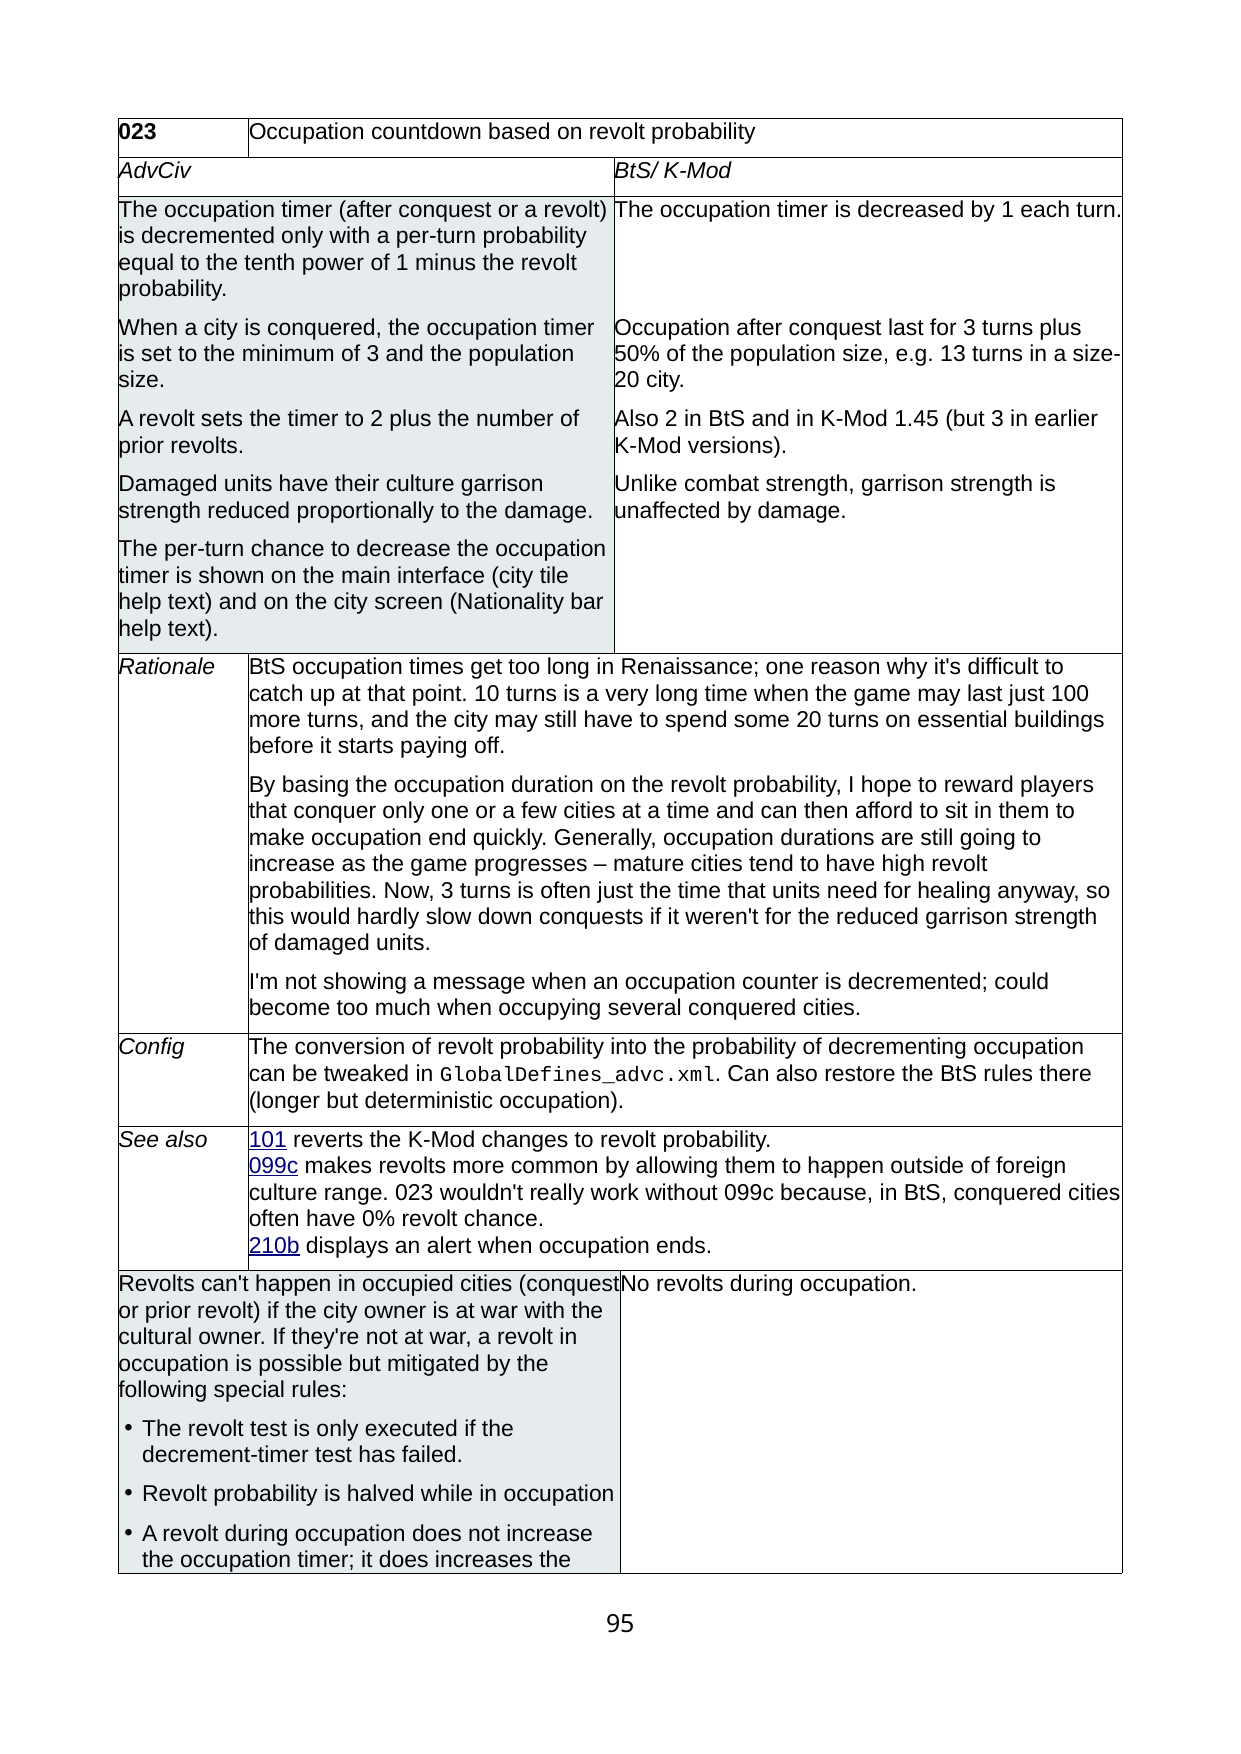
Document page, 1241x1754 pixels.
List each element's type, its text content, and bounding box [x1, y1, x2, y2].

table_cell The conversion of revolt probability into the probability of decrementing occupation can be tweaked in GlobalDefines_advc.xml. Can also restore the BtS rules there (longer but deterministic occupation). [249, 1034, 1122, 1126]
table_cell Revolts can't happen in occupied cities (conquest or prior revolt) if the city owner is at war with the cultural owner. If they're not at war, a revolt in occupation is possible but mitigated by the following special rules: The revolt test is only executed if the decrement-timer test has failed. Revolt probability is halved while in occupation A revolt during occupation does not increase the occupation timer; it does increases the [119, 1271, 620, 1573]
table_cell Config [119, 1034, 248, 1126]
table_cell See also [119, 1127, 248, 1270]
table_cell Rationale [119, 654, 248, 1033]
table_cell The occupation timer is decreased by 1 each turn. Occupation after conquest last for 3 turns plus 50% of the population size, e.g. 13 turns in a size-20 city. Also 2 in BtS and in K-Mod 1.45 (but 3 in earlier K-Mod versions). Unlike combat strength, garrison strength is unaffected by damage. [615, 197, 1122, 653]
table_cell 101 reverts the K-Mod changes to revolt probability. 099c makes revolts more common by allowing them to happen outside of foreign culture range. 023 wouldn't really work without 099c because, in BtS, conquered cities often have 0% revolt chance. 210b displays an alert when occupation ends. [249, 1127, 1122, 1270]
table_header Occupation countdown based on revolt probability [249, 119, 1122, 157]
table_cell The occupation timer (after conquest or a revolt) is decremented only with a per-turn probability equal to the tenth power of 1 minus the revolt probability. When a city is conquered, the occupation timer is set to the minimum of 3 and the population size. A revolt sets the timer to 2 plus the number of prior revolts. Damaged units have their culture garrison strength reduced proportionally to the damage. The per-turn chance to decrease the occupation timer is shown on the main interface (city tile help text) and on the city screen (Nationality bar help text). [119, 197, 614, 653]
table_cell BtS/ K-Mod [615, 158, 1122, 196]
table_cell AdvCiv [119, 158, 614, 196]
table_cell No revolts during occupation. [621, 1271, 1122, 1573]
table_cell BtS occupation times get too long in Renaissance; one reason why it's difficult to catch up at that point. 10 turns is a very long time when the game may last just 100 more turns, and the city may still have to spend some 20 turns on essential buildings before it starts paying off. By basing the occupation duration on the revolt probability, I hope to reward players that conquer only one or a few cities at a time and can then afford to sit in them to make occupation end quickly. Generally, occupation durations are still going to increase as the game progresses – mature cities tend to have high revolt probabilities. Now, 3 turns is often just the time that units need for healing anyway, so this would hardly slow down conquests if it weren't for the reduced garrison strength of damaged units. I'm not showing a message when an occupation counter is decremented; could become too much when occupying several conquered cities. [249, 654, 1122, 1033]
table_header 023 [119, 119, 248, 157]
